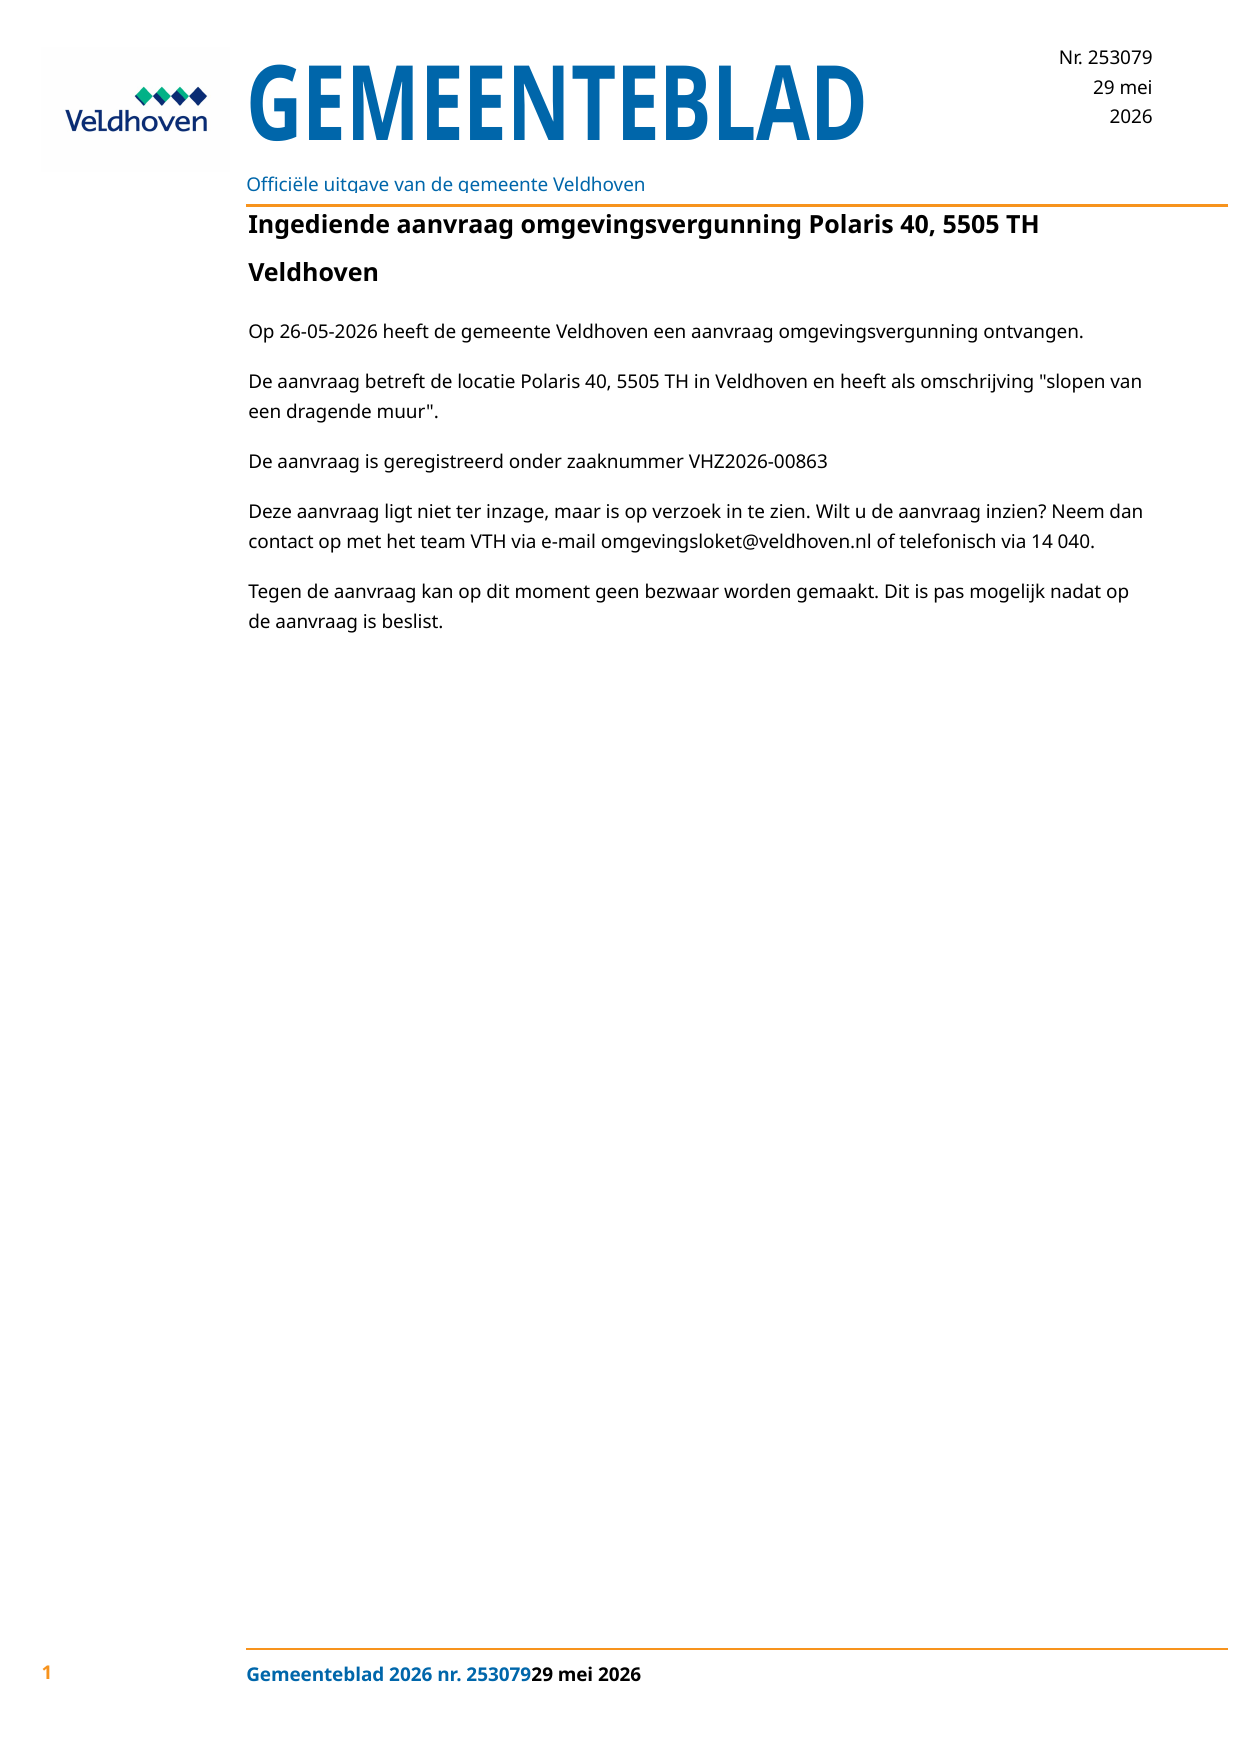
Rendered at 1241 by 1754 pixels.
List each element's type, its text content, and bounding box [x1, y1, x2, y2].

text De aanvraag betreft de locatie Polaris 40, 5505 TH in Veldhoven en heeft als omschrijving "slopen van een dragende muur". [248, 368, 1152, 424]
text Deze aanvraag ligt niet ter inzage, maar is op verzoek in te zien. Wilt u de aanvraag inzien? Neem dan contact op met het team VTH via e-mail omgevingsloket@veldhoven.nl of telefonisch via 14 040. [248, 499, 1152, 554]
text De aanvraag is geregistreerd onder zaaknummer VHZ2026-00863 [248, 448, 1152, 474]
text Ingediende aanvraag omgevingsvergunning Polaris 40, 5505 TH Veldhoven [248, 207, 1152, 288]
text Tegen de aanvraag kan op dit moment geen bezwaar worden gemaakt. Dit is pas mogelijk nadat op de aanvraag is beslist. [248, 579, 1152, 634]
picture [41, 47, 231, 172]
text Op 26-05-2026 heeft de gemeente Veldhoven een aanvraag omgevingsvergunning ontvangen. [248, 318, 1152, 344]
